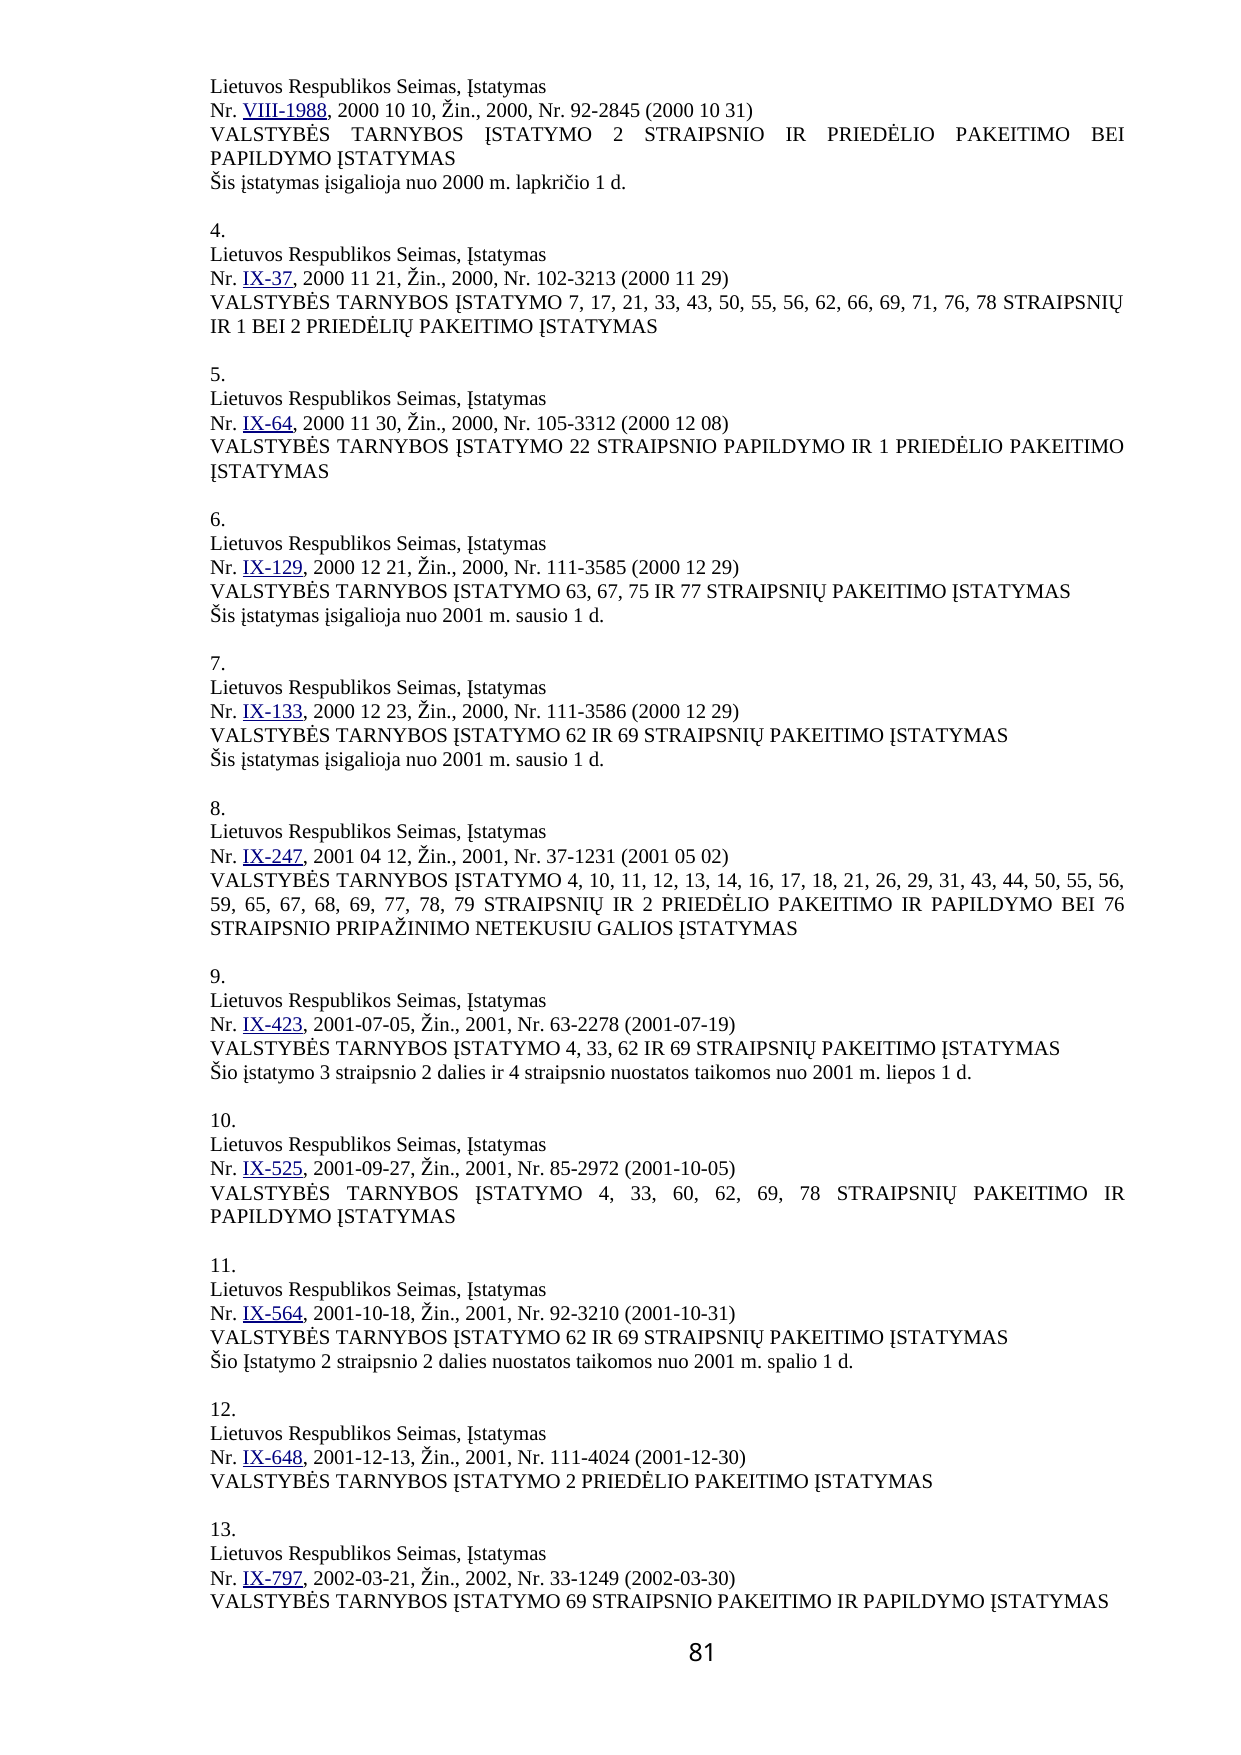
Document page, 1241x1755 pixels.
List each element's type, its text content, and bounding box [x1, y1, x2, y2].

text 11. [210, 1253, 1126, 1277]
text Nr. IX-64, 2000 11 30, Žin., 2000, Nr. 105-3312 (2000 12 08) [210, 410, 1126, 434]
text 10. [210, 1108, 1126, 1132]
text Nr. IX-525, 2001-09-27, Žin., 2001, Nr. 85-2972 (2001-10-05) [210, 1156, 1126, 1180]
text Lietuvos Respublikos Seimas, Įstatymas [210, 1541, 1126, 1565]
text 4. [210, 218, 1126, 242]
text VALSTYBĖS TARNYBOS ĮSTATYMO 4, 10, 11, 12, 13, 14, 16, 17, 18, 21, 26, 29, 31, 43, 44, 50, 55, 56, 59, 65, 67, 68, 69, 77, 78, 79 STRAIPSNIŲ IR 2 PRIEDĖLIO PAKEITIMO IR PAPILDYMO BEI 76 STRAIPSNIO PRIPAŽINIMO NETEKUSIU GALIOS ĮSTATYMAS [210, 868, 1126, 940]
text Lietuvos Respublikos Seimas, Įstatymas [210, 386, 1126, 410]
text VALSTYBĖS TARNYBOS ĮSTATYMO 4, 33, 60, 62, 69, 78 STRAIPSNIŲ PAKEITIMO IR PAPILDYMO ĮSTATYMAS [210, 1180, 1126, 1228]
text Lietuvos Respublikos Seimas, Įstatymas [210, 242, 1126, 266]
text Šio įstatymo 3 straipsnio 2 dalies ir 4 straipsnio nuostatos taikomos nuo 2001 m. liepos 1 d. [210, 1060, 1126, 1084]
text Nr. IX-133, 2000 12 23, Žin., 2000, Nr. 111-3586 (2000 12 29) [210, 699, 1126, 723]
text Lietuvos Respublikos Seimas, Įstatymas [210, 675, 1126, 699]
text VALSTYBĖS TARNYBOS ĮSTATYMO 62 IR 69 STRAIPSNIŲ PAKEITIMO ĮSTATYMAS [210, 723, 1126, 747]
text VALSTYBĖS TARNYBOS ĮSTATYMO 2 PRIEDĖLIO PAKEITIMO ĮSTATYMAS [210, 1469, 1126, 1493]
text Nr. IX-564, 2001-10-18, Žin., 2001, Nr. 92-3210 (2001-10-31) [210, 1301, 1126, 1325]
text Lietuvos Respublikos Seimas, Įstatymas [210, 1421, 1126, 1445]
text Lietuvos Respublikos Seimas, Įstatymas [210, 73, 1126, 98]
text Nr. IX-247, 2001 04 12, Žin., 2001, Nr. 37-1231 (2001 05 02) [210, 843, 1126, 868]
text Šis įstatymas įsigalioja nuo 2001 m. sausio 1 d. [210, 747, 1126, 771]
text 9. [210, 964, 1126, 988]
text Lietuvos Respublikos Seimas, Įstatymas [210, 1277, 1126, 1301]
text VALSTYBĖS TARNYBOS ĮSTATYMO 63, 67, 75 IR 77 STRAIPSNIŲ PAKEITIMO ĮSTATYMAS [210, 579, 1126, 603]
text Šis įstatymas įsigalioja nuo 2000 m. lapkričio 1 d. [210, 170, 1126, 194]
text Nr. IX-37, 2000 11 21, Žin., 2000, Nr. 102-3213 (2000 11 29) [210, 266, 1126, 290]
text Lietuvos Respublikos Seimas, Įstatymas [210, 988, 1126, 1012]
text VALSTYBĖS TARNYBOS ĮSTATYMO 7, 17, 21, 33, 43, 50, 55, 56, 62, 66, 69, 71, 76, 78 STRAIPSNIŲ IR 1 BEI 2 PRIEDĖLIŲ PAKEITIMO ĮSTATYMAS [210, 290, 1126, 338]
text VALSTYBĖS TARNYBOS ĮSTATYMO 62 IR 69 STRAIPSNIŲ PAKEITIMO ĮSTATYMAS [210, 1325, 1126, 1349]
text 5. [210, 362, 1126, 386]
text Lietuvos Respublikos Seimas, Įstatymas [210, 531, 1126, 555]
text VALSTYBĖS TARNYBOS ĮSTATYMO 69 STRAIPSNIO PAKEITIMO IR PAPILDYMO ĮSTATYMAS [210, 1589, 1126, 1613]
text 7. [210, 651, 1126, 675]
text Šio Įstatymo 2 straipsnio 2 dalies nuostatos taikomos nuo 2001 m. spalio 1 d. [210, 1349, 1126, 1373]
text Šis įstatymas įsigalioja nuo 2001 m. sausio 1 d. [210, 603, 1126, 627]
text Nr. IX-129, 2000 12 21, Žin., 2000, Nr. 111-3585 (2000 12 29) [210, 555, 1126, 579]
text 13. [210, 1517, 1126, 1541]
text 8. [210, 795, 1126, 819]
text Lietuvos Respublikos Seimas, Įstatymas [210, 819, 1126, 843]
text Lietuvos Respublikos Seimas, Įstatymas [210, 1132, 1126, 1156]
text Nr. IX-797, 2002-03-21, Žin., 2002, Nr. 33-1249 (2002-03-30) [210, 1565, 1126, 1589]
text Nr. IX-648, 2001-12-13, Žin., 2001, Nr. 111-4024 (2001-12-30) [210, 1445, 1126, 1469]
text VALSTYBĖS TARNYBOS ĮSTATYMO 22 STRAIPSNIO PAPILDYMO IR 1 PRIEDĖLIO PAKEITIMO ĮSTATYMAS [210, 434, 1126, 483]
text VALSTYBĖS TARNYBOS ĮSTATYMO 2 STRAIPSNIO IR PRIEDĖLIO PAKEITIMO BEI PAPILDYMO ĮSTATYMAS [210, 122, 1126, 170]
text Nr. IX-423, 2001-07-05, Žin., 2001, Nr. 63-2278 (2001-07-19) [210, 1012, 1126, 1036]
text Nr. VIII-1988, 2000 10 10, Žin., 2000, Nr. 92-2845 (2000 10 31) [210, 98, 1126, 122]
text 6. [210, 507, 1126, 531]
text 12. [210, 1397, 1126, 1421]
text VALSTYBĖS TARNYBOS ĮSTATYMO 4, 33, 62 IR 69 STRAIPSNIŲ PAKEITIMO ĮSTATYMAS [210, 1036, 1126, 1060]
